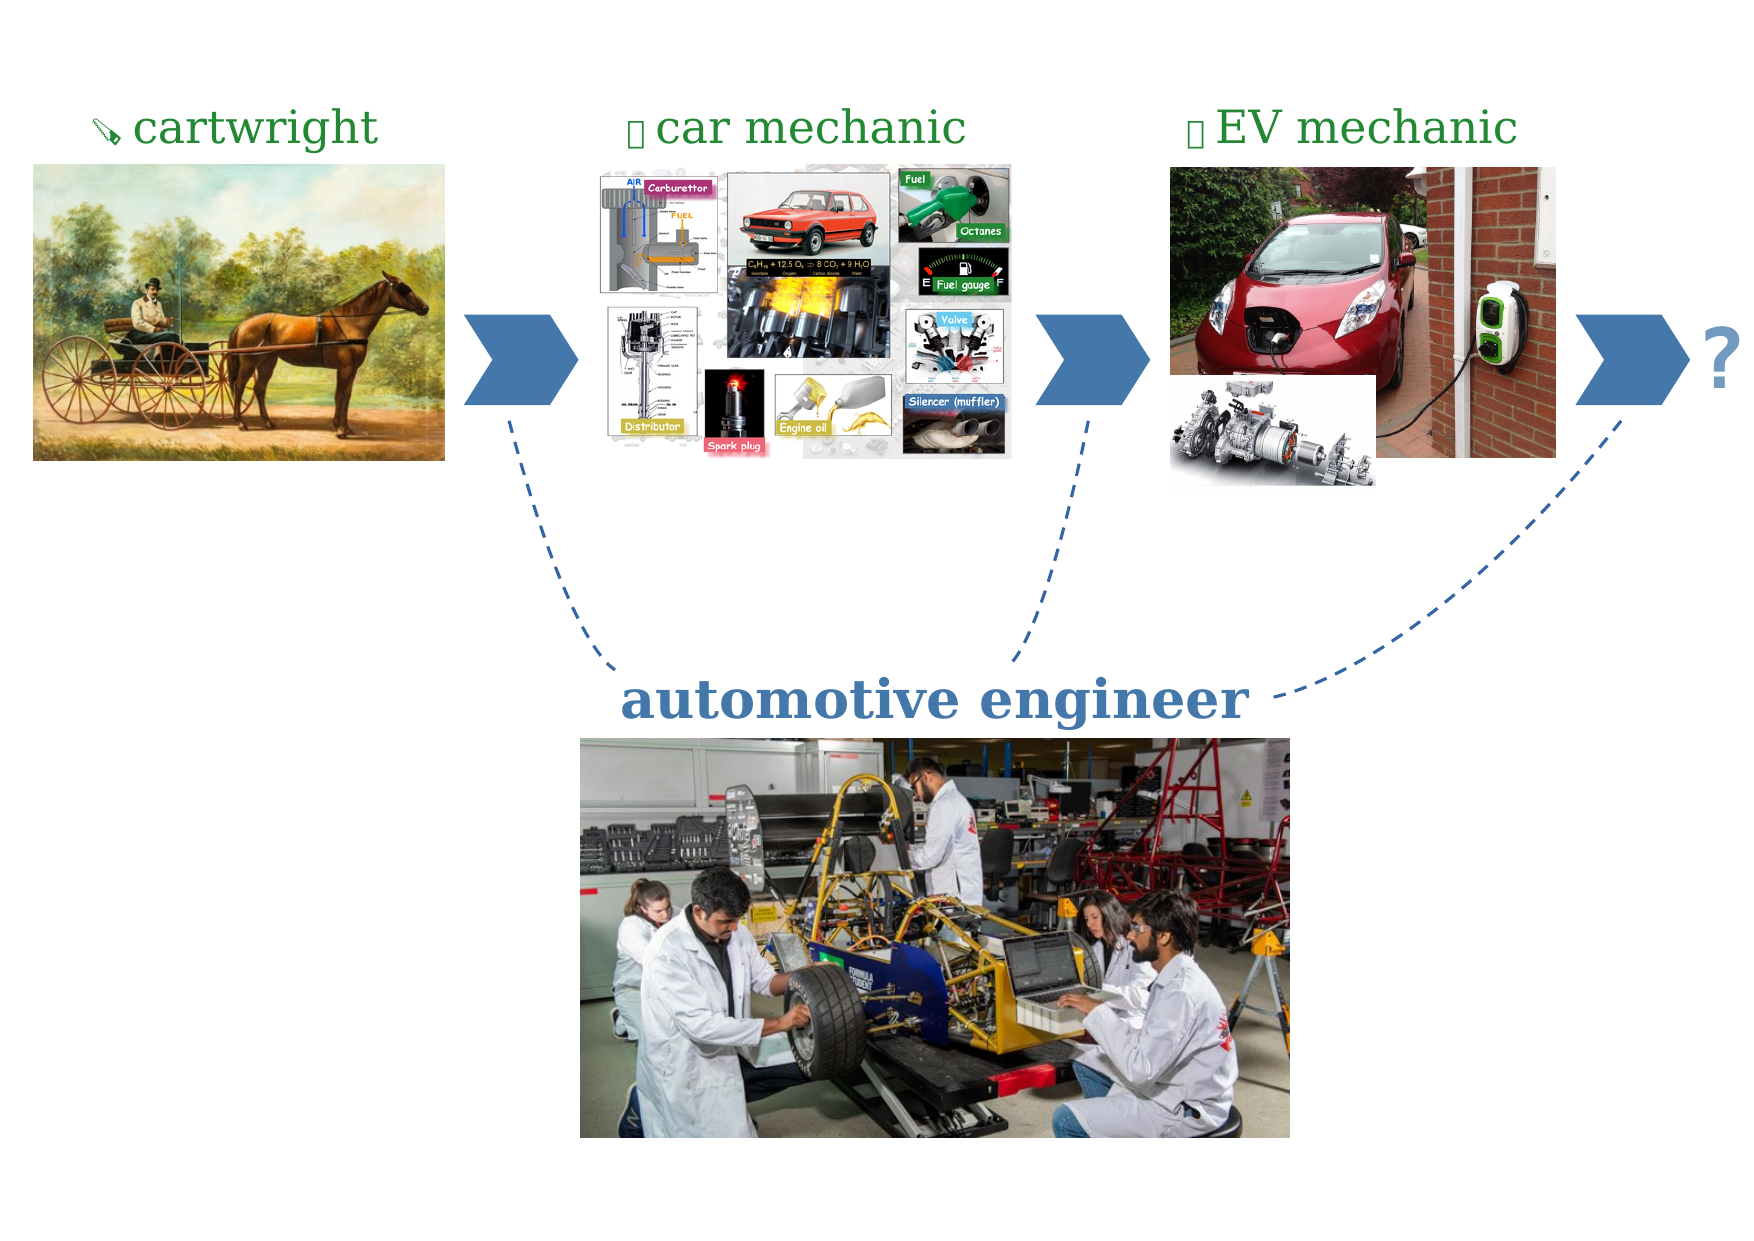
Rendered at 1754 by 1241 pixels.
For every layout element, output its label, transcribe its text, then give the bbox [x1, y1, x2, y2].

text_box [1575, 314, 1681, 406]
text_box 🔧 car mechanic [611, 93, 1003, 162]
text_box [463, 314, 579, 406]
picture [598, 164, 1016, 461]
text_box [1035, 314, 1151, 406]
picture [580, 738, 1290, 1138]
picture [1170, 167, 1556, 492]
picture [33, 164, 445, 461]
text_box 🔌 EV mechanic [1171, 93, 1554, 162]
text_box automotive engineer [605, 659, 1265, 738]
text_box 🪚 cartwright [76, 93, 402, 162]
text_box ? [1681, 303, 1754, 416]
